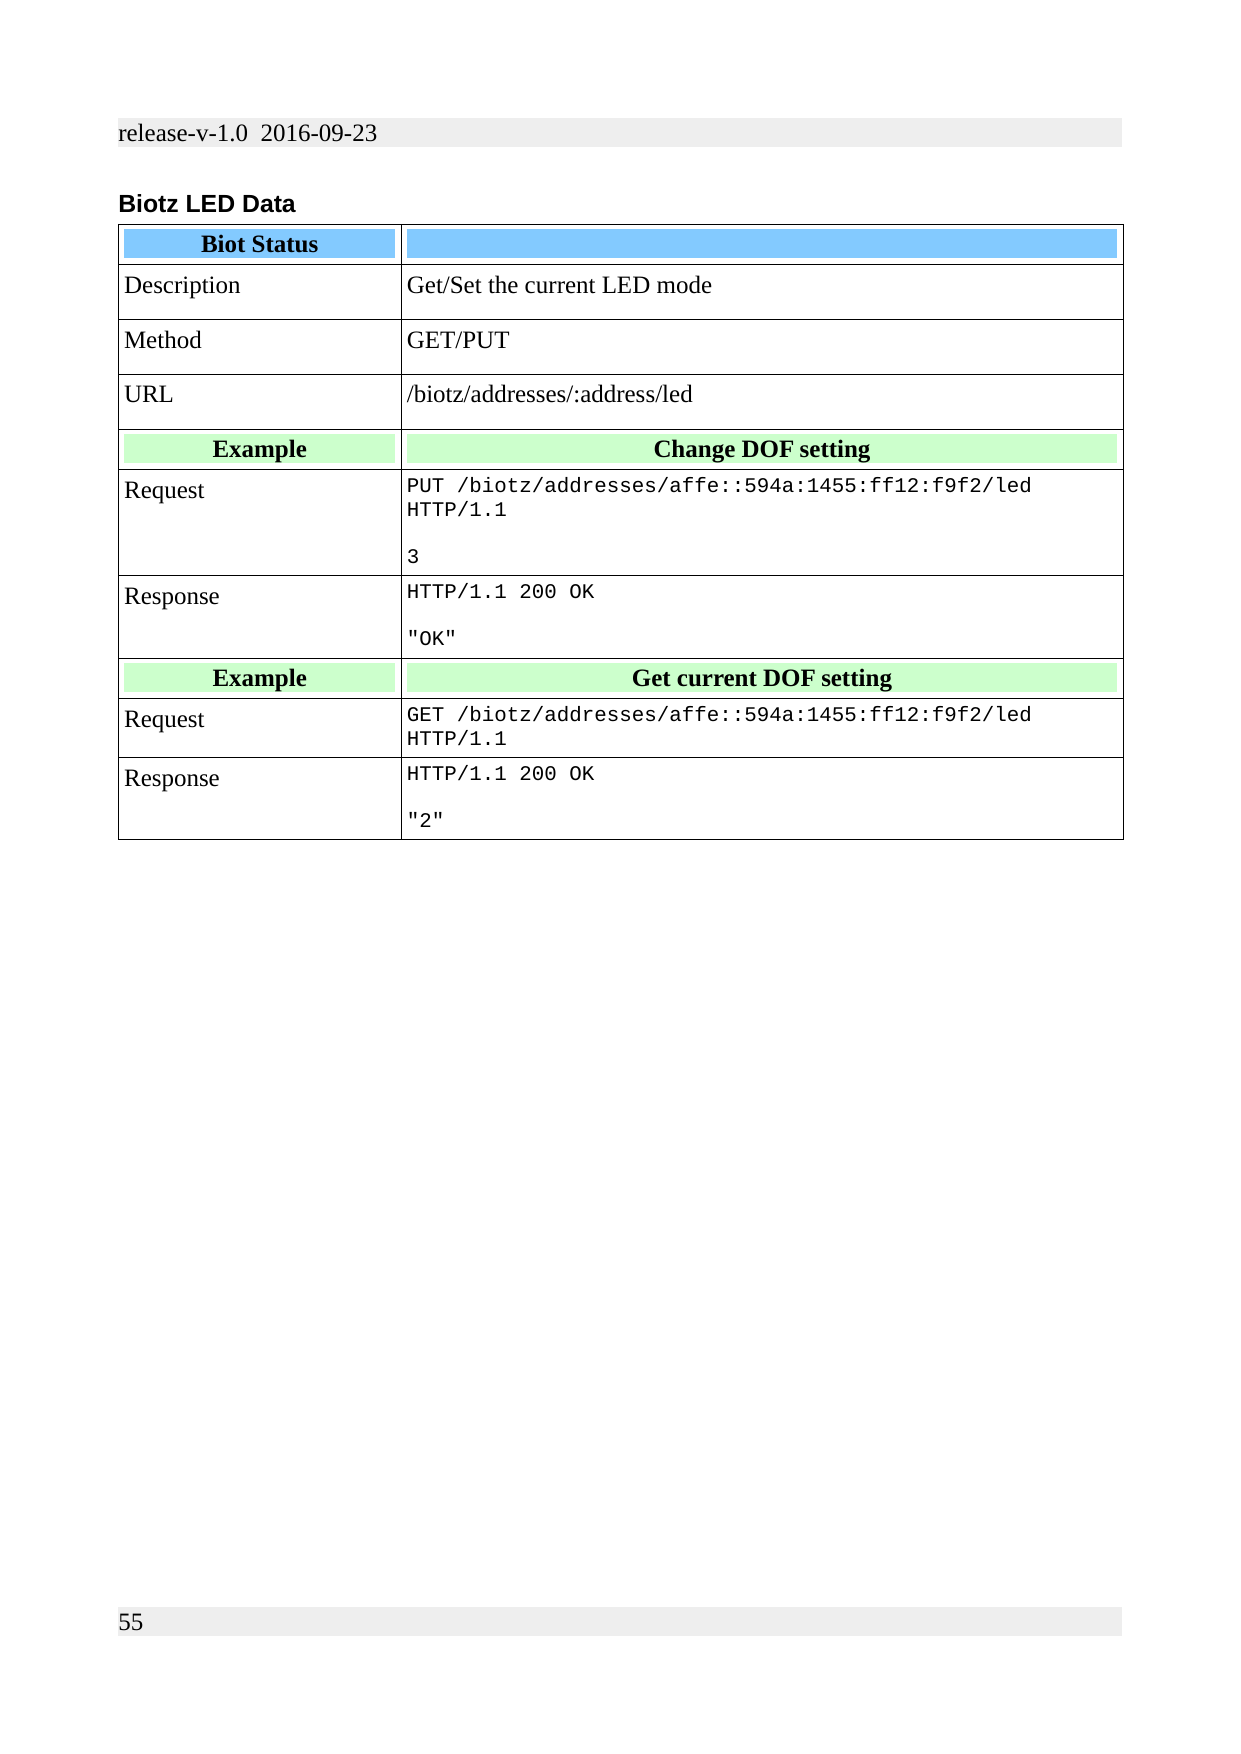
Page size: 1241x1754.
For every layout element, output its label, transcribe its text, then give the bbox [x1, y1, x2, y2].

table_cell Example [119, 659, 401, 698]
table_cell Response [119, 758, 401, 839]
table_cell Example [119, 430, 401, 469]
table_cell Description [119, 265, 401, 319]
table_cell HTTP/1.1 200 OK "2" [402, 758, 1123, 839]
table_cell Change DOF setting [402, 430, 1123, 469]
table_cell Response [119, 576, 401, 658]
table_cell GET/PUT [402, 320, 1123, 374]
table_cell GET /biotz/addresses/affe::594a:1455:ff12:f9f2/led HTTP/1.1 [402, 699, 1123, 757]
table_header Request [119, 470, 401, 575]
table_cell /biotz/addresses/:address/led [402, 375, 1123, 429]
table_cell Method [119, 320, 401, 374]
table_header [402, 225, 1123, 264]
table_cell Get/Set the current LED mode [402, 265, 1123, 319]
table_cell URL [119, 375, 401, 429]
table_header Biot Status [119, 225, 401, 264]
table_cell Get current DOF setting [402, 659, 1123, 698]
table_cell HTTP/1.1 200 OK "OK" [402, 576, 1123, 658]
subtitle Biotz LED Data [118, 189, 1122, 217]
table_header PUT /biotz/addresses/affe::594a:1455:ff12:f9f2/led HTTP/1.1 3 [402, 470, 1123, 575]
table_cell Request [119, 699, 401, 757]
